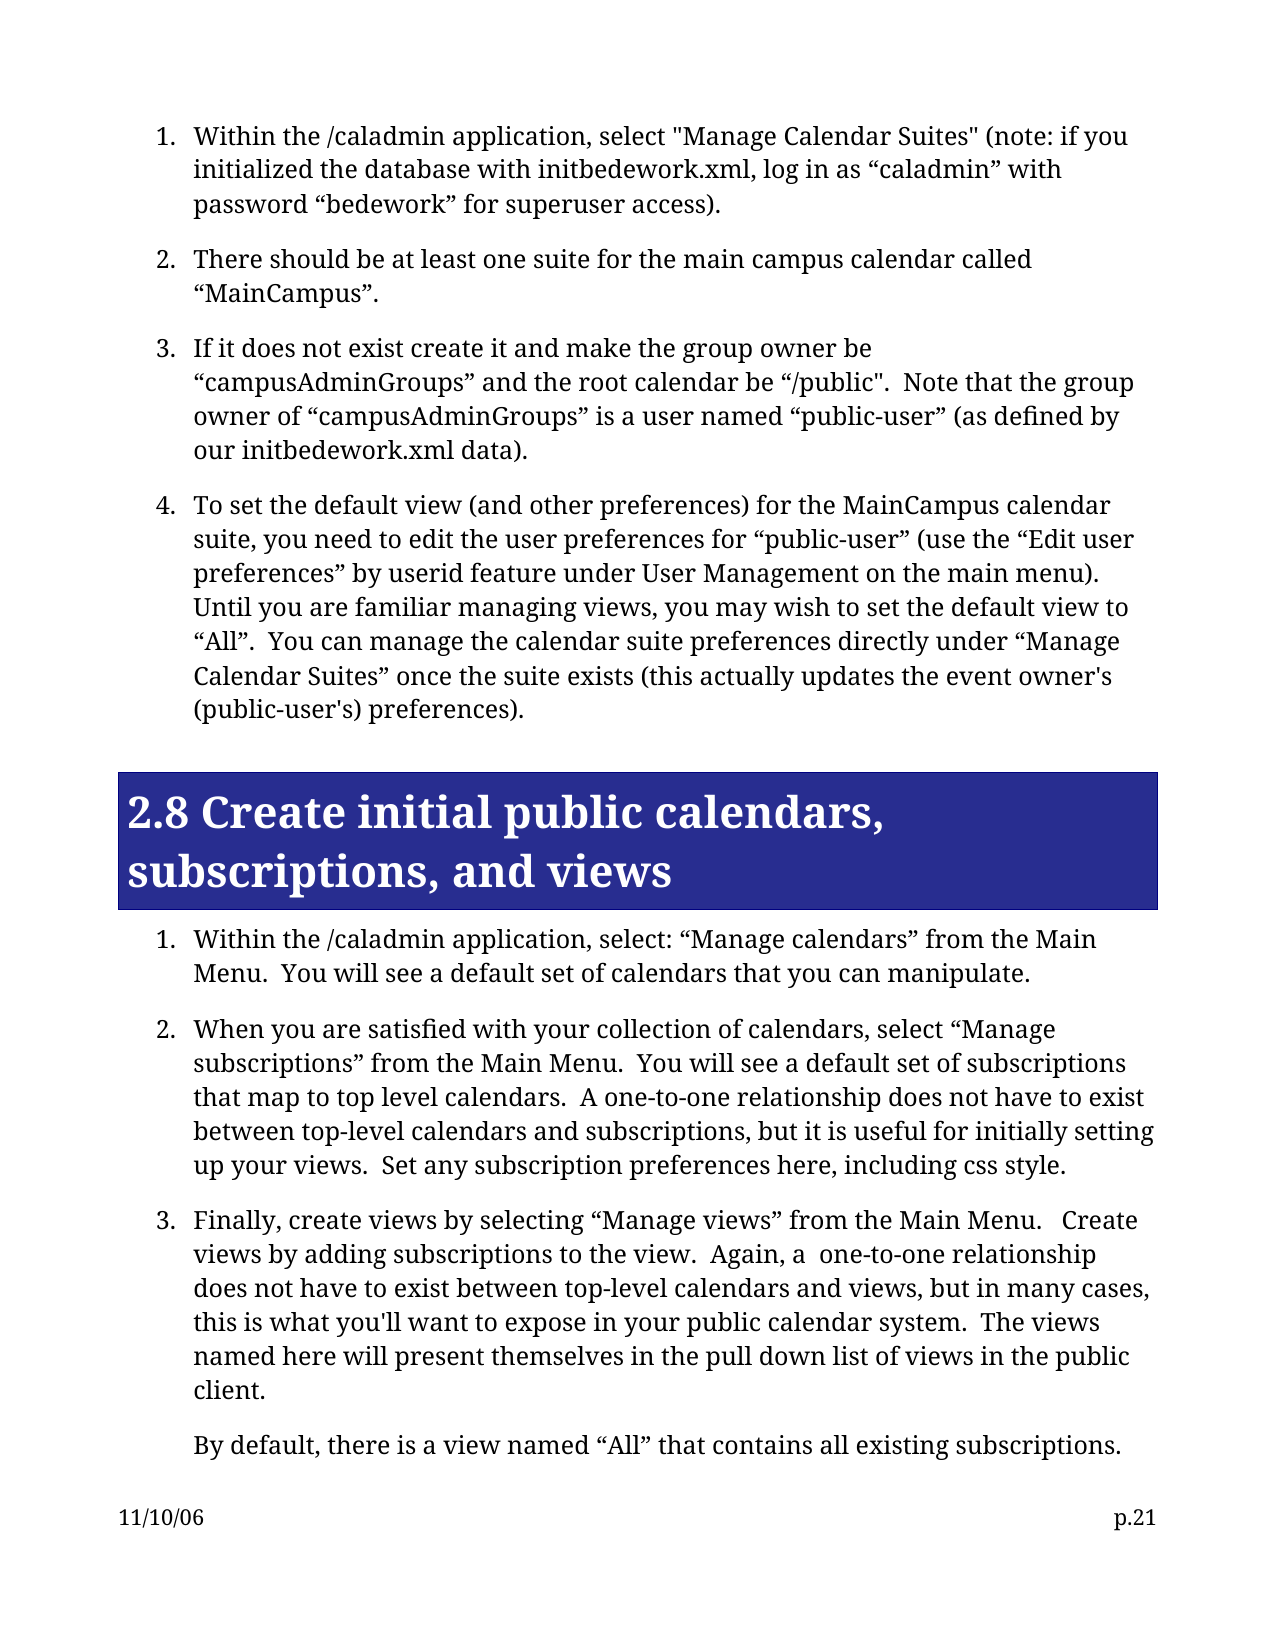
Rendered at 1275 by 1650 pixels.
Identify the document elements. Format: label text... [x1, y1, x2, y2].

list By default, there is a view named “All” that contains all existing subscriptions. [156, 1428, 1157, 1462]
list When you are satisfied with your collection of calendars, select “Manage subscriptions” from the Main Menu. You will see a default set of subscriptions that map to top level calendars. A one-to-one relationship does not have to exist between top-level calendars and subscriptions, but it is useful for initially setting up your views. Set any subscription preferences here, including css style. [156, 1011, 1157, 1182]
subtitle 2.8 Create initial public calendars, subscriptions, and views [119, 773, 1157, 909]
list There should be at least one suite for the main campus calendar called “MainCampus”. [156, 241, 1157, 309]
list Within the /caladmin application, select "Manage Calendar Suites" (note: if you initialized the database with initbedework.xml, log in as “caladmin” with password “bedework” for superuser access). [156, 118, 1157, 220]
list If it does not exist create it and make the group owner be “campusAdminGroups” and the root calendar be “/public". Note that the group owner of “campusAdminGroups” is a user named “public-user” (as defined by our initbedework.xml data). [156, 331, 1157, 467]
list To set the default view (and other preferences) for the MainCampus calendar suite, you need to edit the user preferences for “public-user” (use the “Edit user preferences” by userid feature under User Management on the main menu). Until you are familiar managing views, you may wish to set the default view to “All”. You can manage the calendar suite preferences directly under “Manage Calendar Suites” once the suite exists (this actually updates the event owner's (public-user's) preferences). [156, 488, 1157, 726]
list Within the /caladmin application, select: “Manage calendars” from the Main Menu. You will see a default set of calendars that you can manipulate. [156, 922, 1157, 990]
list Finally, create views by selecting “Manage views” from the Main Menu. Create views by adding subscriptions to the view. Again, a one-to-one relationship does not have to exist between top-level calendars and views, but in many cases, this is what you'll want to expose in your public calendar system. The views named here will present themselves in the pull down list of views in the public client. [156, 1203, 1157, 1407]
